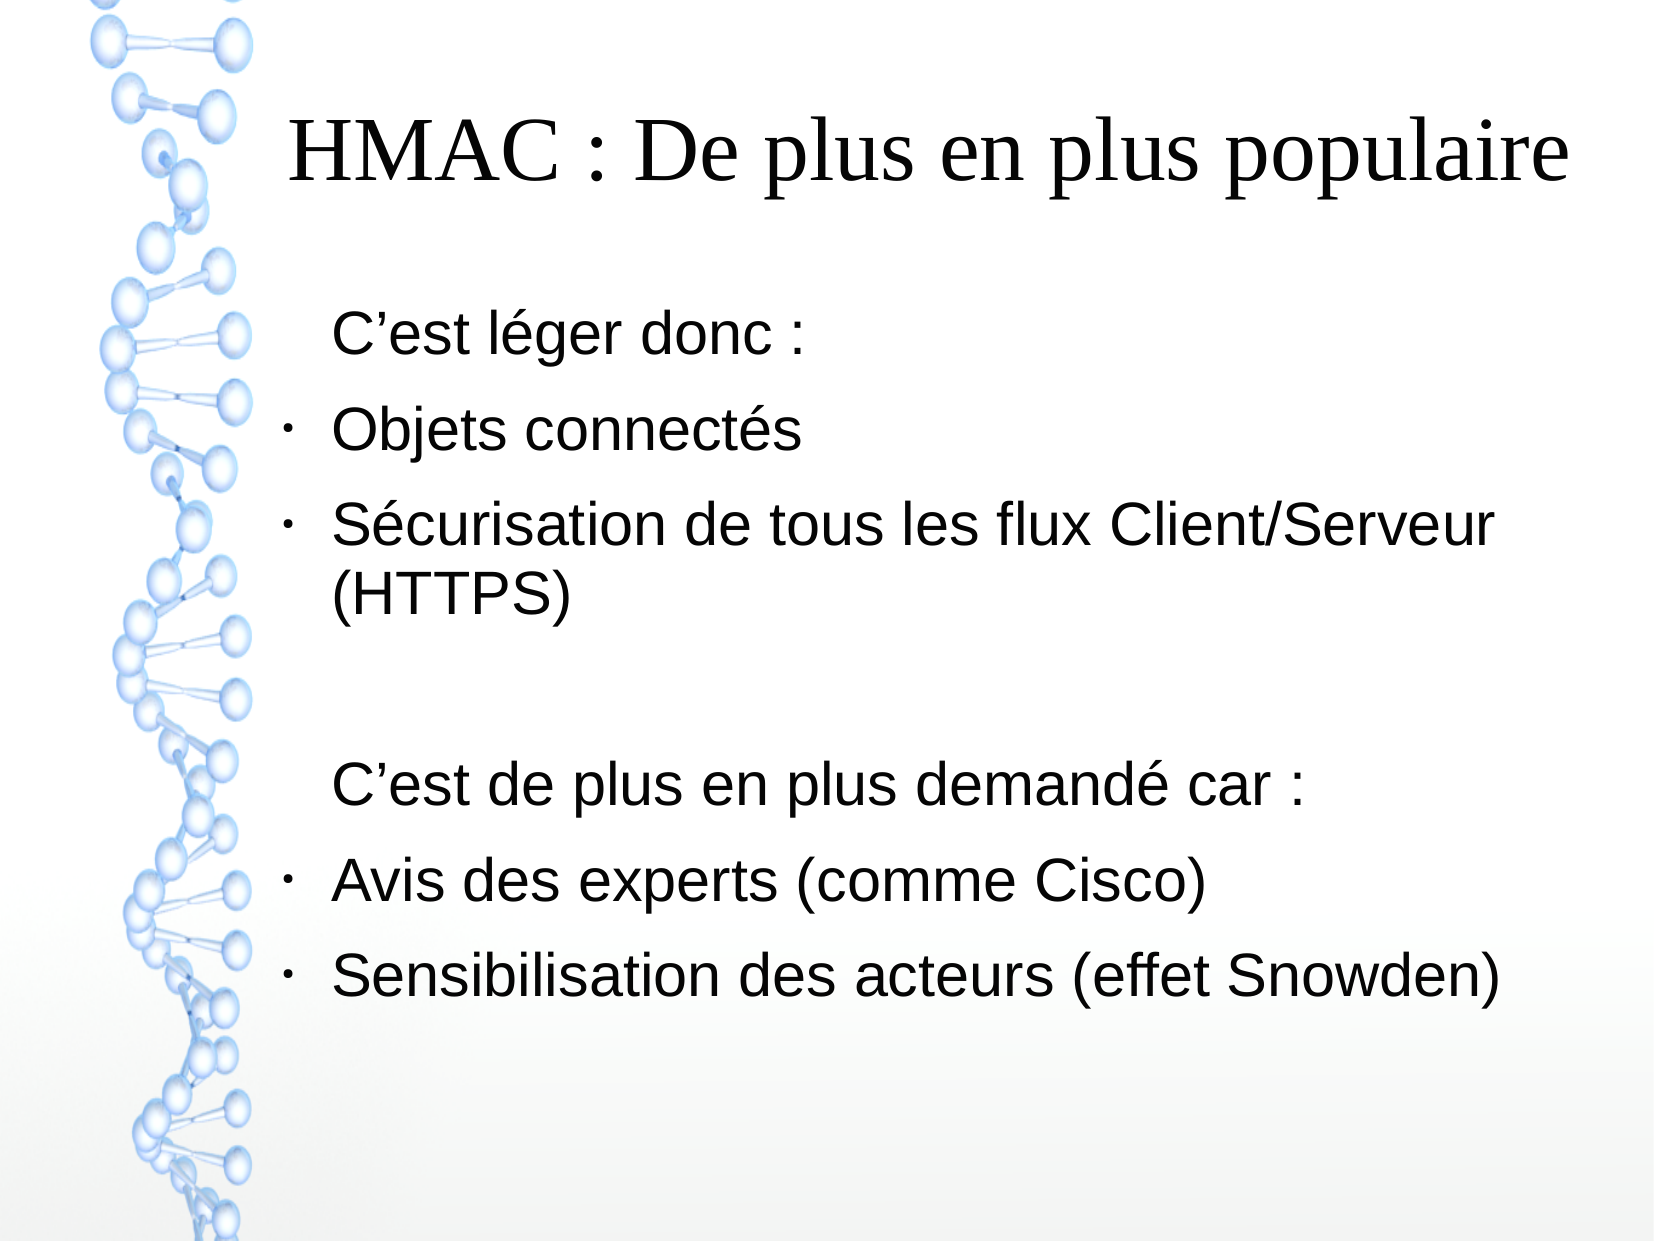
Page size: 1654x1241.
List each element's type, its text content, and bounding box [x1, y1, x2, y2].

picture [0, 0, 1654, 1241]
list C’est léger donc : Objets connectés Sécurisation de tous les flux Client/Serveur (HTTPS) C’est de plus en plus demandé car : Avis des experts (comme Cisco) Sensibilisation des acteurs (effet Snowden) [265, 299, 1595, 1019]
title HMAC : De plus en plus populaire [265, 47, 1595, 252]
